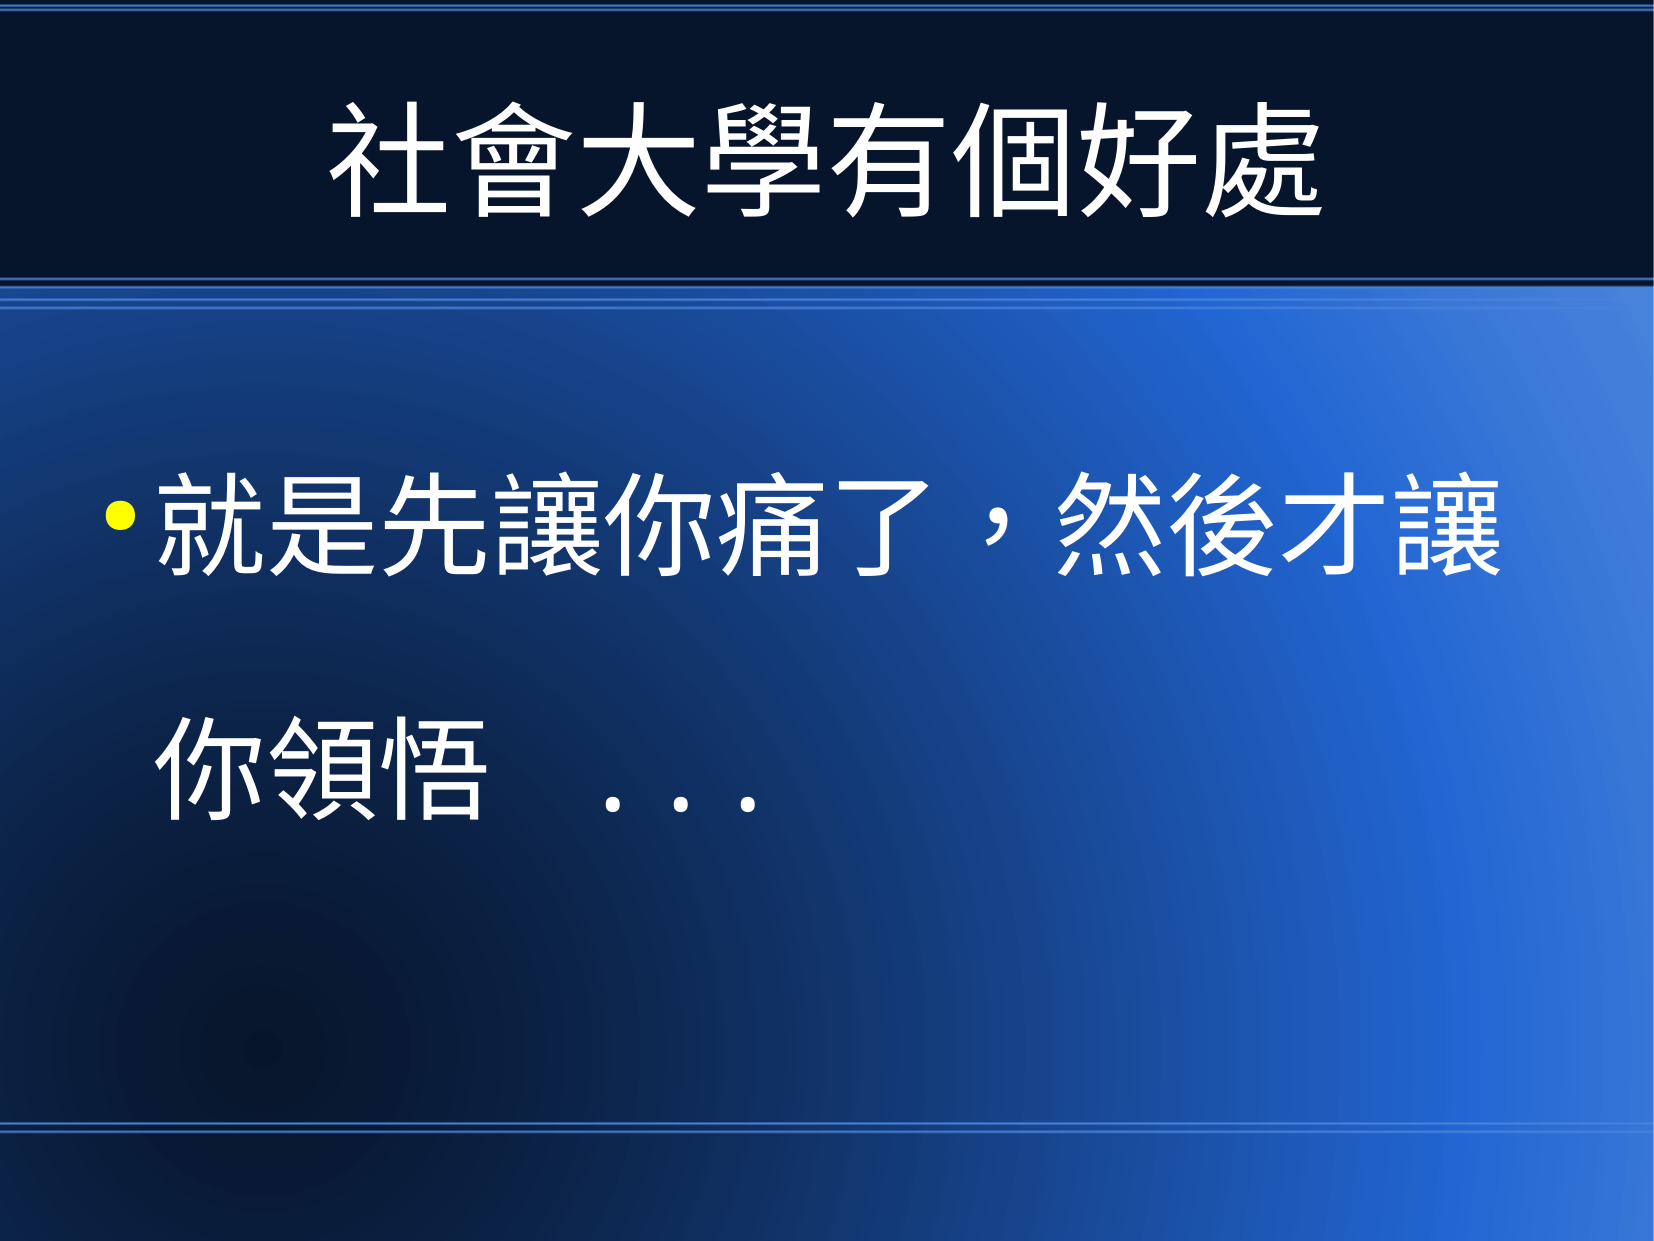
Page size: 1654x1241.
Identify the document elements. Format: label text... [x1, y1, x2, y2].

list 就是先讓你痛了，然後才讓你領悟 ... [82, 355, 1571, 1241]
title 社會大學有個好處 [82, 49, 1571, 257]
picture [0, 0, 1654, 1241]
